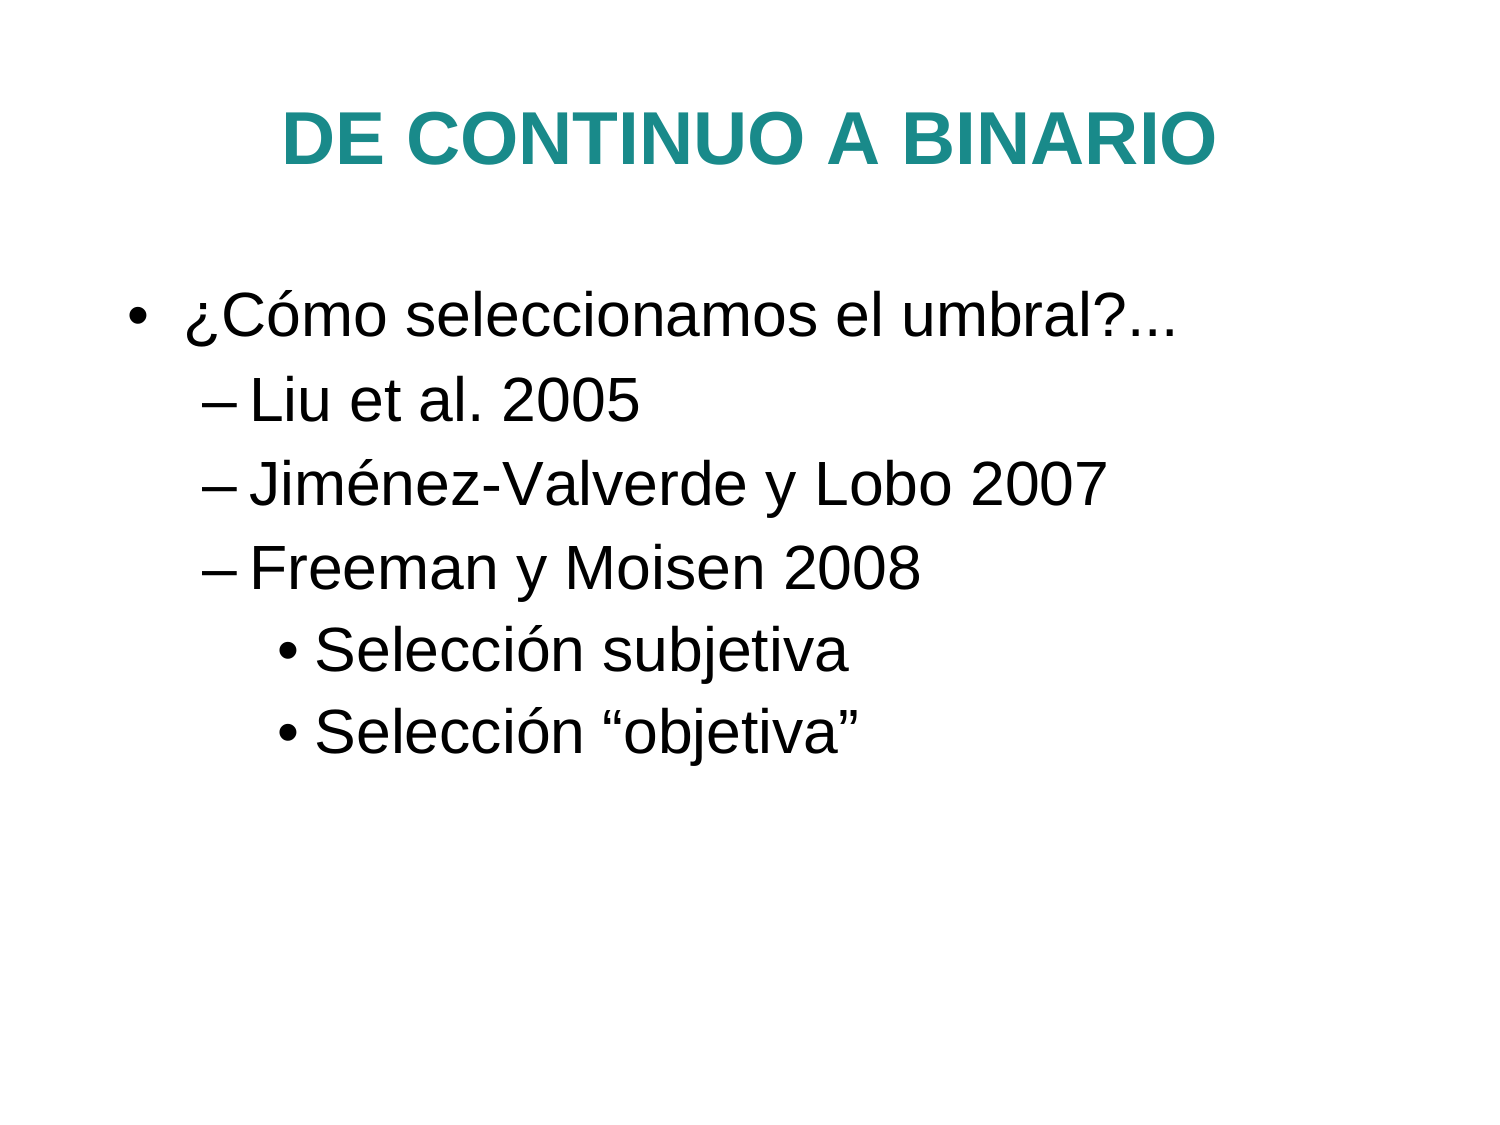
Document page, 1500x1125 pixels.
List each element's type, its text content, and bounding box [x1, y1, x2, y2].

list ¿Cómo seleccionamos el umbral?... Liu et al. 2005 Jiménez-Valverde y Lobo 2007 Freeman y Moisen 2008 Selección subjetiva Selección “objetiva” [112, 272, 1388, 955]
title DE CONTINUO A BINARIO [112, 68, 1388, 209]
